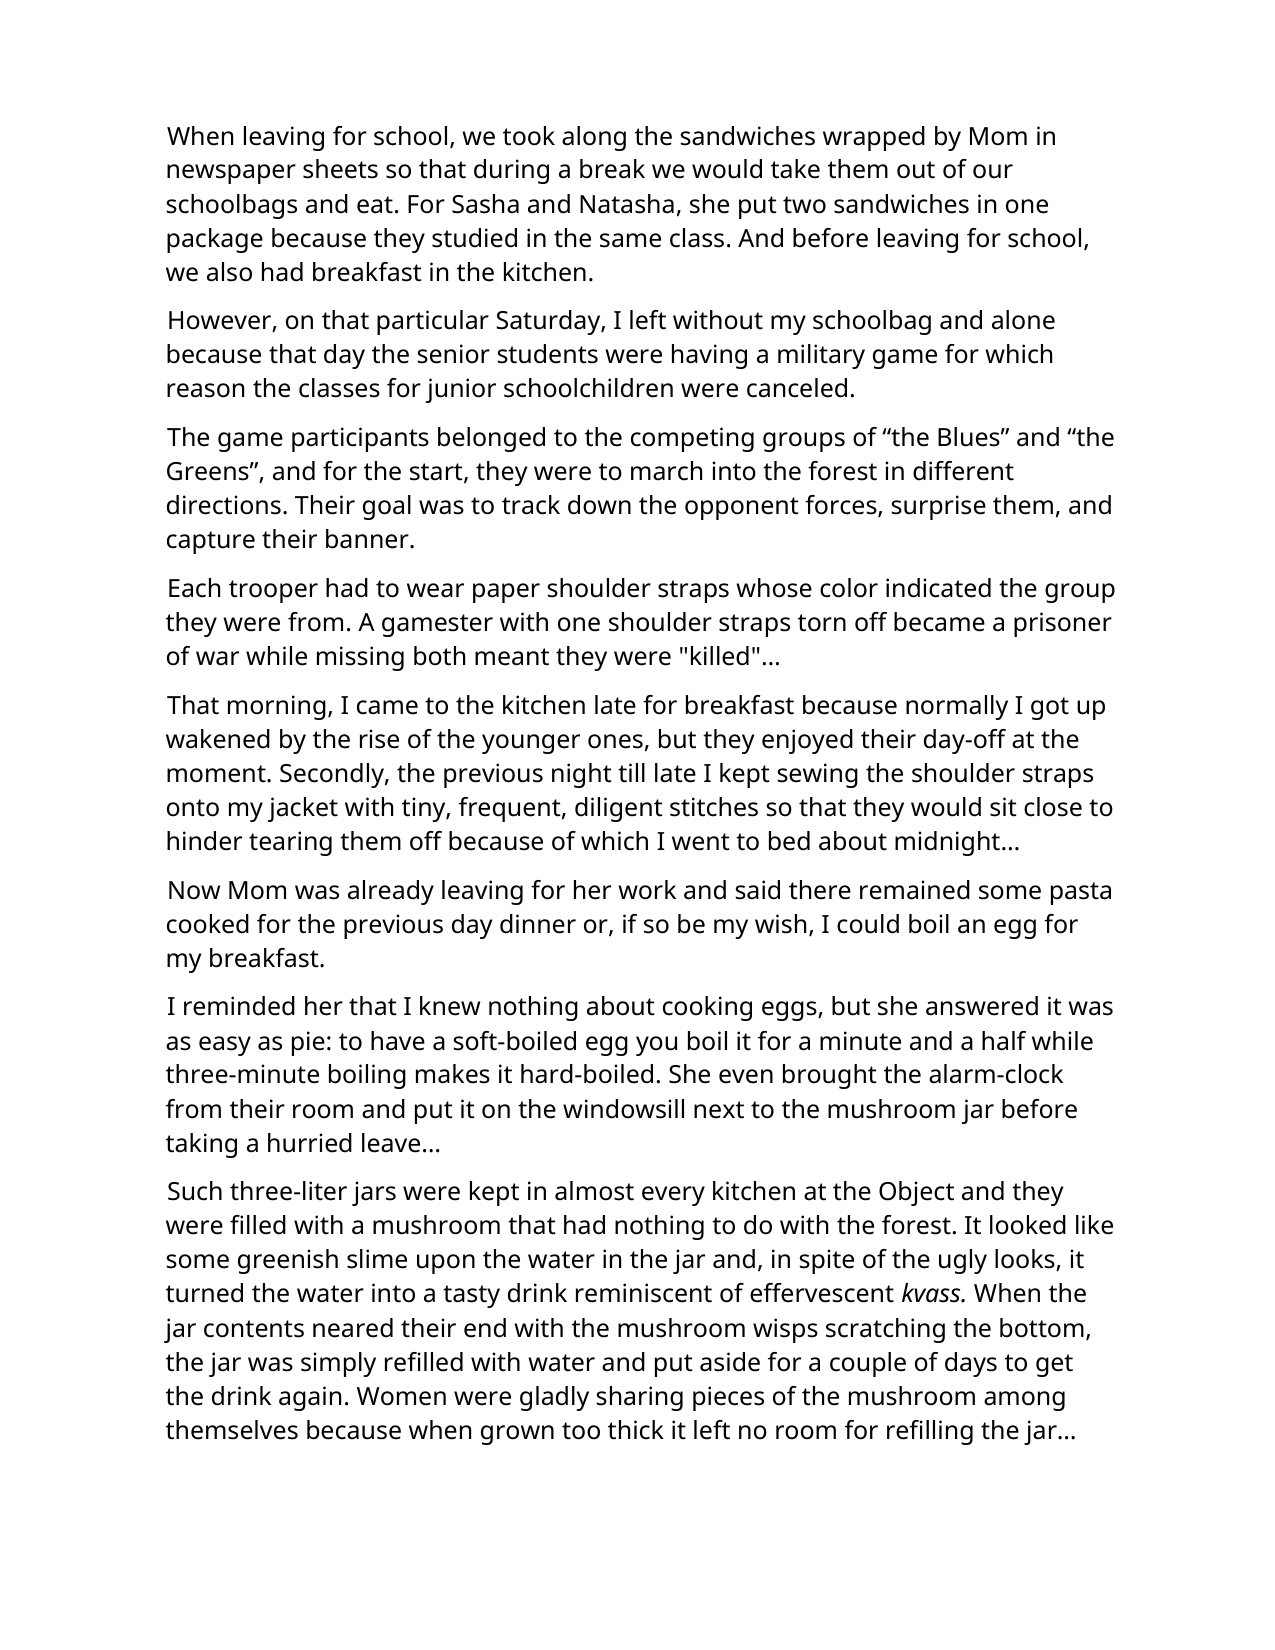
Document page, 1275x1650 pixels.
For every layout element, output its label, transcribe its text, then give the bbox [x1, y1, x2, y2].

text Now Mom was already leaving for her work and said there remained some pasta cooked for the previous day dinner or, if so be my wish, I could boil an egg for my breakfast. [165, 872, 1118, 974]
text Such three-liter jars were kept in almost every kitchen at the Object and they were filled with a mushroom that had nothing to do with the forest. It looked like some greenish slime upon the water in the jar and, in spite of the ugly looks, it turned the water into a tasty drink reminiscent of effervescent kvass. When the jar contents neared their end with the mushroom wisps scratching the bottom, the jar was simply refilled with water and put aside for a couple of days to get the drink again. Women were gladly sharing pieces of the mushroom among themselves because when grown too thick it left no room for refilling the jar… [165, 1174, 1118, 1446]
text When leaving for school, we took along the sandwiches wrapped by Mom in newspaper sheets so that during a break we would take them out of our schoolbags and eat. For Sasha and Natasha, she put two sandwiches in one package because they studied in the same class. And before leaving for school, we also had breakfast in the kitchen. [165, 118, 1118, 288]
text Each trooper had to wear paper shoulder straps whose color indicated the group they were from. A gamester with one shoulder straps torn off became a prisoner of war while missing both meant they were "killed"… [165, 571, 1118, 673]
text However, on that particular Saturday, I left without my schoolbag and alone because that day the senior students were having a military game for which reason the classes for junior schoolchildren were canceled. [165, 303, 1118, 405]
text The game participants belonged to the competing groups of “the Blues” and “the Greens”, and for the start, they were to march into the forest in different directions. Their goal was to track down the opponent forces, surprise them, and capture their banner. [165, 420, 1118, 556]
text I reminded her that I knew nothing about cooking eggs, but she answered it was as easy as pie: to have a soft-boiled egg you boil it for a minute and a half while three-minute boiling makes it hard-boiled. She even brought the alarm-clock from their room and put it on the windowsill next to the mushroom jar before taking a hurried leave… [165, 989, 1118, 1159]
text That morning, I came to the kitchen late for breakfast because normally I got up wakened by the rise of the younger ones, but they enjoyed their day-off at the moment. Secondly, the previous night till late I kept sewing the shoulder straps onto my jacket with tiny, frequent, diligent stitches so that they would sit close to hinder tearing them off because of which I went to bed about midnight… [165, 687, 1118, 858]
